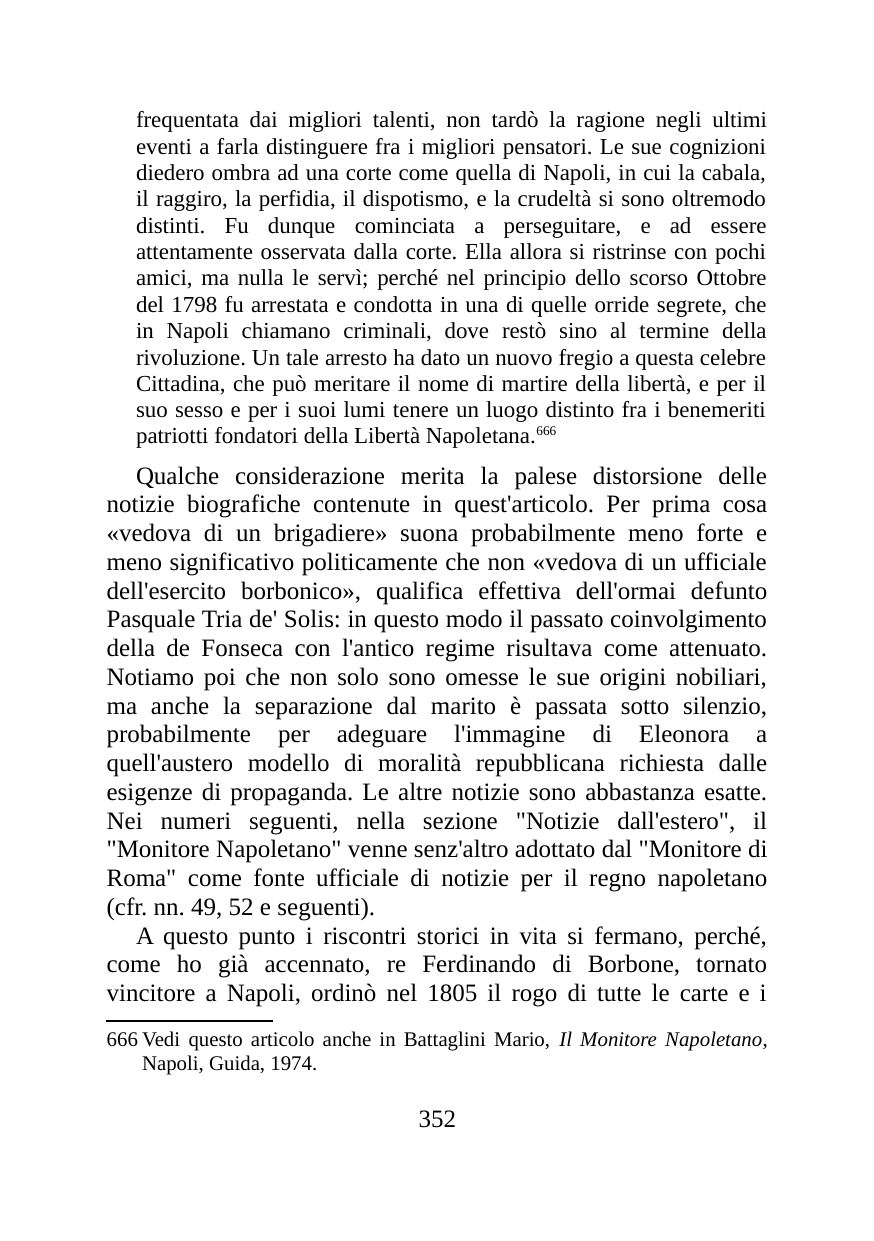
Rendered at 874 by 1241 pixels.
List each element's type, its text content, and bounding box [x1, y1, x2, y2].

text Qualche considerazione merita la palese distorsione delle notizie biografiche contenute in quest'articolo. Per prima cosa «vedova di un brigadiere» suona probabilmente meno forte e meno significativo politicamente che non «vedova di un ufficiale dell'esercito borbonico», qualifica effettiva dell'ormai defunto Pasquale Tria de' Solis: in questo modo il passato coinvolgimento della de Fonseca con l'antico regime risultava come attenuato. Notiamo poi che non solo sono omesse le sue origini nobiliari, ma anche la separazione dal marito è passata sotto silenzio, probabilmente per adeguare l'immagine di Eleonora a quell'austero modello di moralità repubblicana richiesta dalle esigenze di propaganda. Le altre notizie sono abbastanza esatte. Nei numeri seguenti, nella sezione "Notizie dall'estero", il "Monitore Napoletano" venne senz'altro adottato dal "Monitore di Roma" come fonte ufficiale di notizie per il regno napoletano (cfr. nn. 49, 52 e seguenti). [106, 461, 768, 921]
text Vedi questo articolo anche in Battaglini Mario, Il Monitore Napoletano, Napoli, Guida, 1974. [106, 1027, 768, 1075]
text frequentata dai migliori talenti, non tardò la ragione negli ultimi eventi a farla distinguere fra i migliori pensatori. Le sue cognizioni diedero ombra ad una corte come quella di Napoli, in cui la cabala, il raggiro, la perfidia, il dispotismo, e la crudeltà si sono oltremodo distinti. Fu dunque cominciata a perseguitare, e ad essere attentamente osservata dalla corte. Ella allora si ristrinse con pochi amici, ma nulla le servì; perché nel principio dello scorso Ottobre del 1798 fu arrestata e condotta in una di quelle orride segrete, che in Napoli chiamano criminali, dove restò sino al termine della rivoluzione. Un tale arresto ha dato un nuovo fregio a questa celebre Cittadina, che può meritare il nome di martire della libertà, e per il suo sesso e per i suoi lumi tenere un luogo distinto fra i benemeriti patriotti fondatori della Libertà Napoletana. [136, 106, 768, 449]
text A questo punto i riscontri storici in vita si fermano, perché, come ho già accennato, re Ferdinando di Borbone, tornato vincitore a Napoli, ordinò nel 1805 il rogo di tutte le carte e i [106, 921, 768, 1007]
